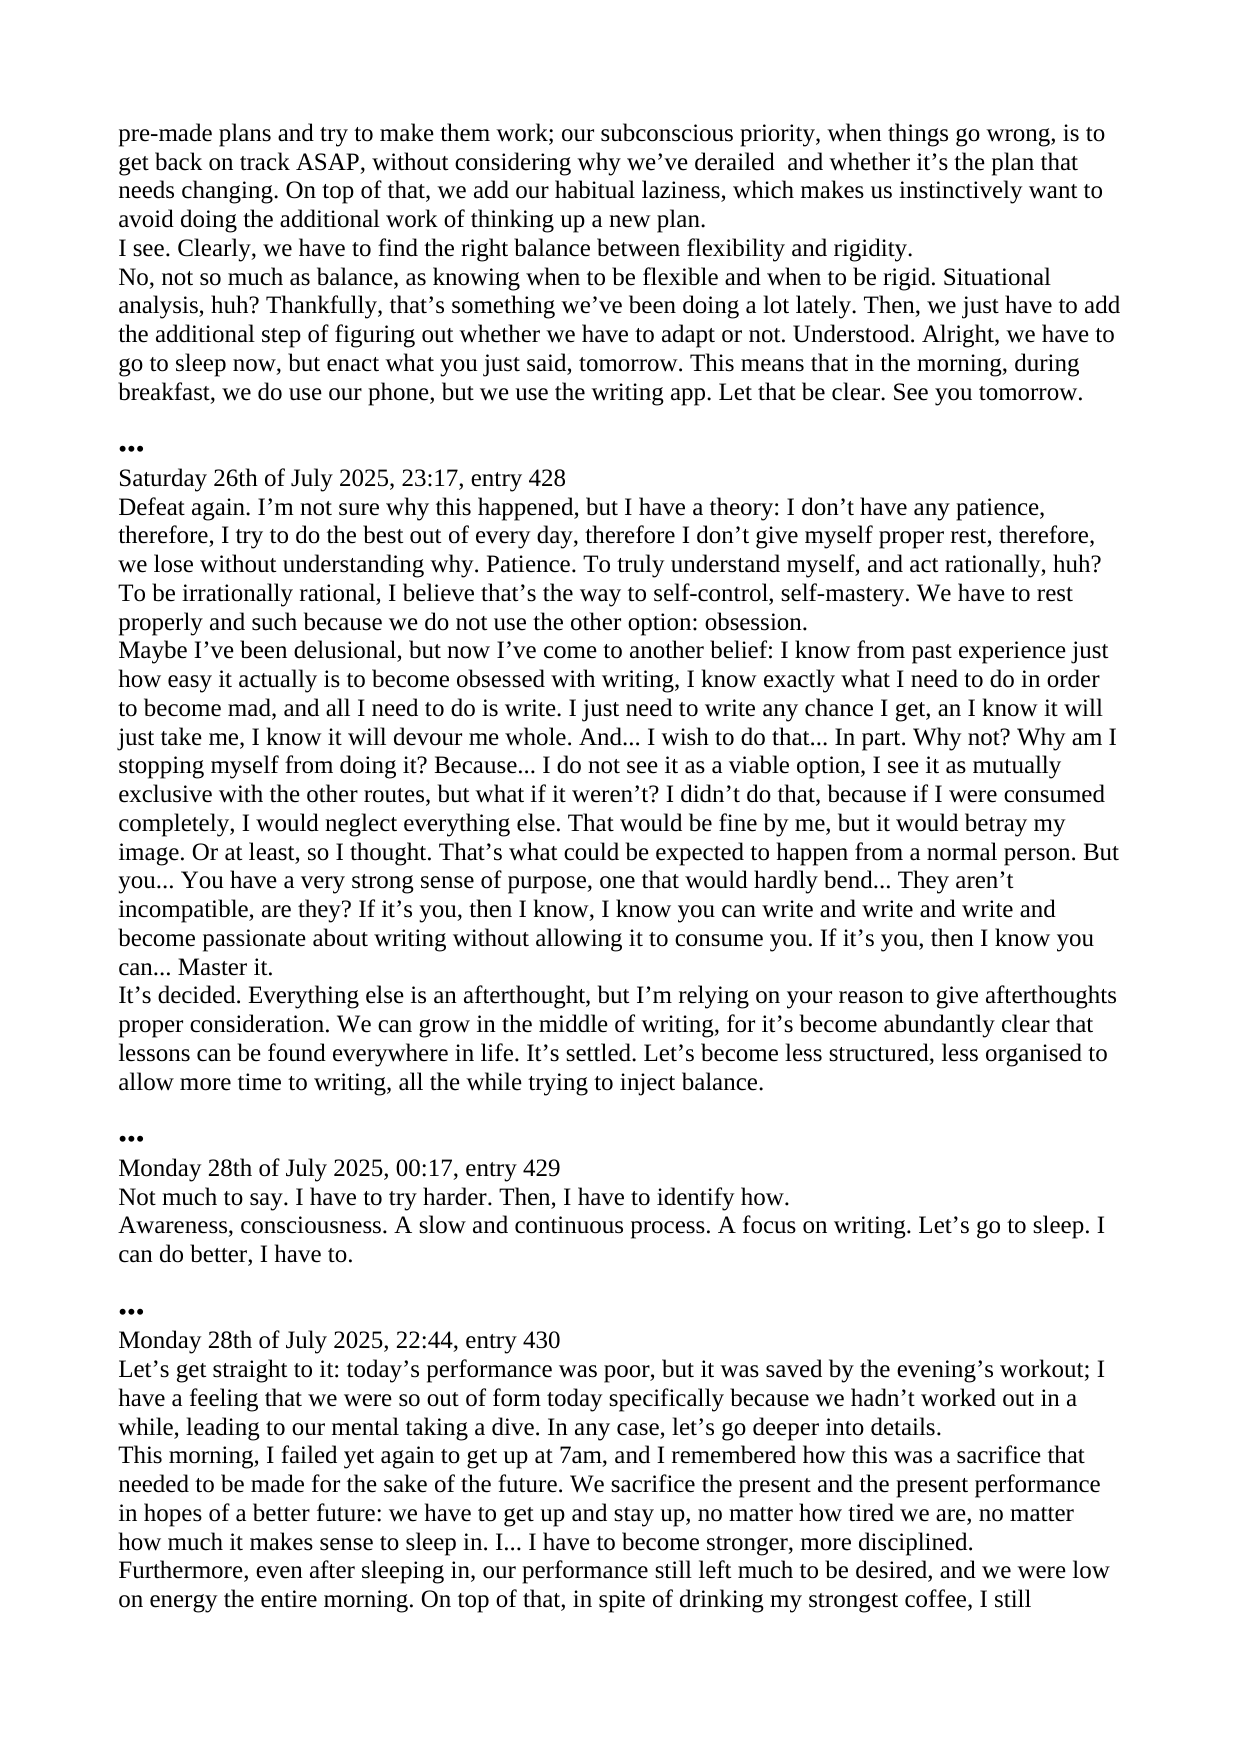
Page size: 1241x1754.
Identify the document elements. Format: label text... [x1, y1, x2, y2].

text Monday 28th of July 2025, 22:44, entry 430 [118, 1326, 1122, 1354]
text Defeat again. I’m not sure why this happened, but I have a theory: I don’t have any patience, therefore, I try to do the best out of every day, therefore I don’t give myself proper rest, therefore, we lose without understanding why. Patience. To truly understand myself, and act rationally, huh? To be irrationally rational, I believe that’s the way to self-control, self-mastery. We have to rest properly and such because we do not use the other option: obsession. [118, 492, 1122, 636]
text Not much to say. I have to try harder. Then, I have to identify how. [118, 1182, 1122, 1211]
text Monday 28th of July 2025, 00:17, entry 429 [118, 1153, 1122, 1182]
text ••• [118, 1297, 1122, 1326]
text I see. Clearly, we have to find the right balance between flexibility and rigidity. [118, 233, 1122, 262]
text Let’s get straight to it: today’s performance was poor, but it was saved by the evening’s workout; I have a feeling that we were so out of form today specifically because we hadn’t worked out in a while, leading to our mental taking a dive. In any case, let’s go deeper into details. [118, 1354, 1122, 1441]
text pre-made plans and try to make them work; our subconscious priority, when things go wrong, is to get back on track ASAP, without considering why we’ve derailed and whether it’s the plan that needs changing. On top of that, we add our habitual laziness, which makes us instinctively want to avoid doing the additional work of thinking up a new plan. [118, 118, 1122, 233]
text ••• [118, 434, 1122, 463]
text Furthermore, even after sleeping in, our performance still left much to be desired, and we were low on energy the entire morning. On top of that, in spite of drinking my strongest coffee, I still [118, 1556, 1122, 1613]
text Saturday 26th of July 2025, 23:17, entry 428 [118, 463, 1122, 492]
text No, not so much as balance, as knowing when to be flexible and when to be rigid. Situational analysis, huh? Thankfully, that’s something we’ve been doing a lot lately. Then, we just have to add the additional step of figuring out whether we have to adapt or not. Understood. Alright, we have to go to sleep now, but enact what you just said, tomorrow. This means that in the morning, during breakfast, we do use our phone, but we use the writing app. Let that be clear. See you tomorrow. [118, 262, 1122, 406]
text It’s decided. Everything else is an afterthought, but I’m relying on your reason to give afterthoughts proper consideration. We can grow in the middle of writing, for it’s become abundantly clear that lessons can be found everywhere in life. It’s settled. Let’s become less structured, less organised to allow more time to writing, all the while trying to inject balance. [118, 981, 1122, 1096]
text Maybe I’ve been delusional, but now I’ve come to another belief: I know from past experience just how easy it actually is to become obsessed with writing, I know exactly what I need to do in order to become mad, and all I need to do is write. I just need to write any chance I get, an I know it will just take me, I know it will devour me whole. And... I wish to do that... In part. Why not? Why am I stopping myself from doing it? Because... I do not see it as a viable option, I see it as mutually exclusive with the other routes, but what if it weren’t? I didn’t do that, because if I were consumed completely, I would neglect everything else. That would be fine by me, but it would betray my image. Or at least, so I thought. That’s what could be expected to happen from a normal person. But you... You have a very strong sense of purpose, one that would hardly bend... They aren’t incompatible, are they? If it’s you, then I know, I know you can write and write and write and become passionate about writing without allowing it to consume you. If it’s you, then I know you can... Master it. [118, 636, 1122, 981]
text Awareness, consciousness. A slow and continuous process. A focus on writing. Let’s go to sleep. I can do better, I have to. [118, 1211, 1122, 1268]
text This morning, I failed yet again to get up at 7am, and I remembered how this was a sacrifice that needed to be made for the sake of the future. We sacrifice the present and the present performance in hopes of a better future: we have to get up and stay up, no matter how tired we are, no matter how much it makes sense to sleep in. I... I have to become stronger, more disciplined. [118, 1441, 1122, 1556]
text ••• [118, 1124, 1122, 1153]
